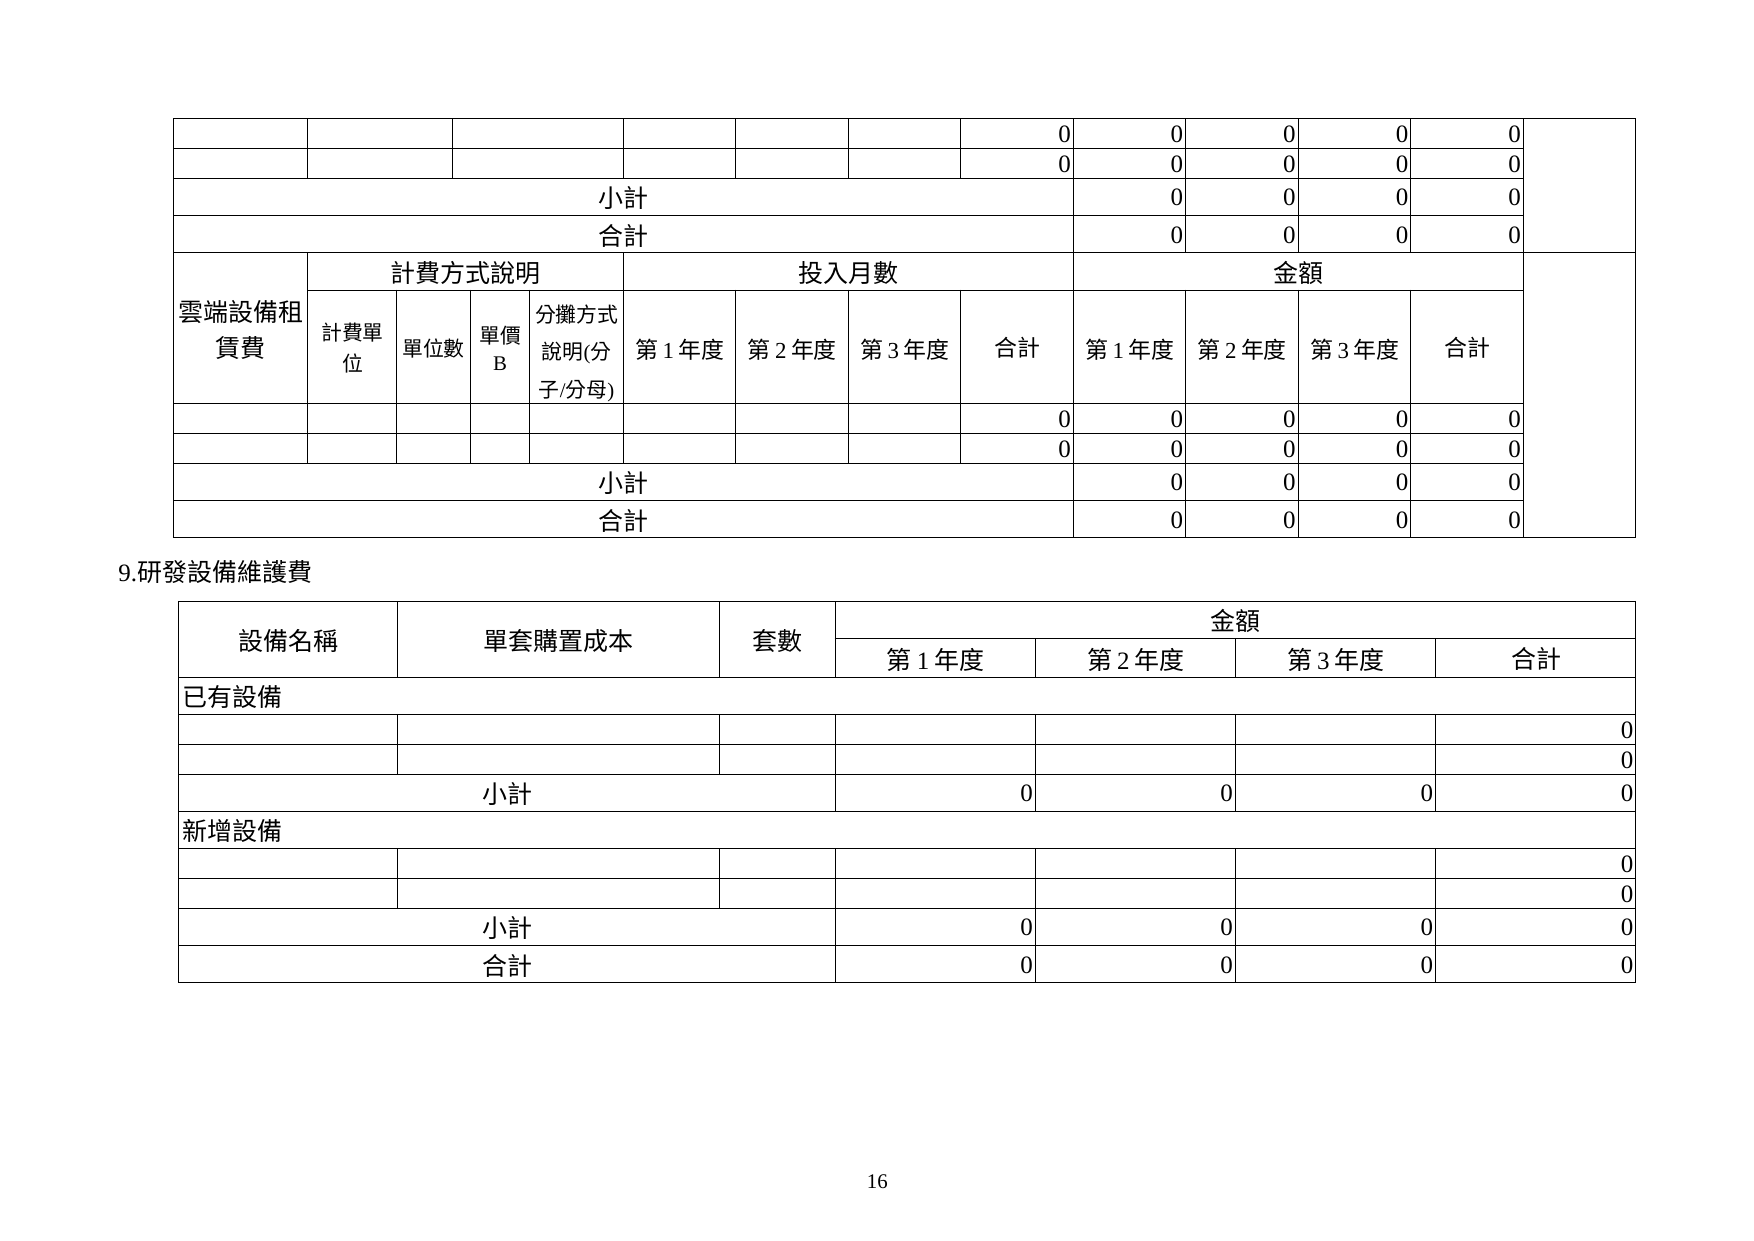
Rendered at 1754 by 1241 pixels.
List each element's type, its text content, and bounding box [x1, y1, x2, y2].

table_cell 合計 [1436, 639, 1635, 677]
table_cell 合計 [179, 946, 835, 982]
table_cell [720, 715, 835, 744]
table_cell 0 [1036, 946, 1235, 982]
table_cell 投入月數 [624, 253, 1073, 289]
text 9.研發設備維護費 [118, 551, 1636, 588]
table_cell [1236, 745, 1435, 773]
table_cell 0 [1436, 715, 1635, 744]
table_cell 第3年度 [1299, 291, 1410, 403]
table_cell [1036, 745, 1235, 773]
table_cell 0 [1186, 464, 1298, 500]
table_cell 0 [1299, 119, 1410, 148]
table_cell [736, 119, 848, 148]
table_cell [308, 149, 452, 178]
table_cell 計費單位 [308, 291, 396, 403]
table_cell 0 [1186, 216, 1298, 252]
table_cell 0 [1236, 775, 1435, 811]
table_cell 0 [1036, 909, 1235, 945]
table_cell 0 [1299, 404, 1410, 433]
table_cell 0 [1236, 946, 1435, 982]
table_cell [308, 434, 396, 463]
table_cell [174, 149, 307, 178]
table_cell 合計 [961, 291, 1073, 403]
table_cell 0 [1186, 501, 1298, 537]
table_cell 0 [1299, 501, 1410, 537]
table_cell [453, 119, 623, 148]
table_cell 0 [1074, 501, 1185, 537]
table_cell 0 [1411, 501, 1523, 537]
table_cell [624, 119, 735, 148]
table_cell [736, 404, 848, 433]
table_cell [453, 149, 623, 178]
table_cell [836, 745, 1035, 773]
table_cell 0 [1411, 404, 1523, 433]
table_cell 0 [1074, 119, 1185, 148]
table_cell 0 [1074, 149, 1185, 178]
table_cell 0 [1299, 216, 1410, 252]
table_cell 單位數 [397, 291, 470, 403]
table_cell 0 [1436, 849, 1635, 878]
table_header 套數 [720, 602, 835, 677]
table_cell 第1年度 [836, 639, 1035, 677]
table_cell 0 [1074, 216, 1185, 252]
table_cell 0 [1074, 179, 1185, 215]
table_cell 0 [1436, 879, 1635, 908]
table_cell 第1年度 [1074, 291, 1185, 403]
table_cell 已有設備 [179, 678, 1635, 714]
table_cell [398, 849, 719, 878]
table_cell 0 [1411, 149, 1523, 178]
table_cell [836, 715, 1035, 744]
table_cell 0 [1299, 464, 1410, 500]
table_cell 第3年度 [849, 291, 960, 403]
table_cell 0 [1411, 216, 1523, 252]
table_cell 第2年度 [1186, 291, 1298, 403]
table_cell 0 [1186, 404, 1298, 433]
table_cell 分攤方式說明(分子/分母) [530, 291, 623, 403]
table_cell 0 [1299, 179, 1410, 215]
table_cell 小計 [179, 909, 835, 945]
table_cell 0 [1411, 119, 1523, 148]
table_header 設備名稱 [179, 602, 397, 677]
table_cell [1036, 715, 1235, 744]
table_cell [179, 745, 397, 773]
table_cell 第2年度 [1036, 639, 1235, 677]
table_cell [174, 119, 307, 148]
table_cell 新增設備 [179, 812, 1635, 848]
table_cell [720, 745, 835, 773]
table_cell 0 [1411, 179, 1523, 215]
table_cell 合計 [174, 216, 1073, 252]
table_cell [308, 404, 396, 433]
table_cell 0 [1436, 909, 1635, 945]
table_cell 第2年度 [736, 291, 848, 403]
table_cell [624, 404, 735, 433]
table_cell [179, 879, 397, 908]
table_cell [1036, 879, 1235, 908]
table_cell [836, 879, 1035, 908]
table_cell [174, 404, 307, 433]
table_cell [849, 119, 960, 148]
table_cell 0 [1411, 434, 1523, 463]
table_cell 0 [836, 775, 1035, 811]
table_cell 0 [1074, 404, 1185, 433]
table_cell 0 [1186, 434, 1298, 463]
table_cell [308, 119, 452, 148]
table_cell [179, 849, 397, 878]
table_cell 計費方式說明 [308, 253, 623, 289]
table_cell 金額 [1074, 253, 1523, 289]
table_cell [1236, 715, 1435, 744]
table_cell 0 [1074, 434, 1185, 463]
table_cell 合計 [1411, 291, 1523, 403]
table_cell 第1年度 [624, 291, 735, 403]
table_cell [720, 879, 835, 908]
table_cell 0 [961, 434, 1073, 463]
table_cell 0 [1074, 464, 1185, 500]
table_cell [398, 879, 719, 908]
table_cell [1236, 849, 1435, 878]
table_cell [1524, 253, 1635, 537]
table_cell 0 [836, 909, 1035, 945]
table_cell [397, 404, 470, 433]
table_cell [530, 434, 623, 463]
table_cell 0 [1236, 909, 1435, 945]
table_cell 單價B [471, 291, 529, 403]
table_cell 0 [1299, 434, 1410, 463]
table_cell [849, 434, 960, 463]
table_cell 0 [1186, 149, 1298, 178]
table_cell 0 [961, 149, 1073, 178]
table_header 金額 [836, 602, 1635, 638]
table_cell [836, 849, 1035, 878]
table_cell [1524, 119, 1635, 252]
table_cell 0 [961, 404, 1073, 433]
table_cell 0 [1036, 775, 1235, 811]
table_cell [849, 149, 960, 178]
table_cell 第3年度 [1236, 639, 1435, 677]
table_cell 0 [1436, 745, 1635, 773]
table_cell [174, 434, 307, 463]
table_cell [530, 404, 623, 433]
table_cell [720, 849, 835, 878]
table_cell 0 [1411, 464, 1523, 500]
table_cell [471, 404, 529, 433]
table_cell 雲端設備租賃費 [174, 253, 307, 403]
table_cell [398, 715, 719, 744]
table_cell [1036, 849, 1235, 878]
table_cell [398, 745, 719, 773]
table_cell [471, 434, 529, 463]
table_cell [179, 715, 397, 744]
table_cell 0 [1299, 149, 1410, 178]
table_cell 0 [836, 946, 1035, 982]
table_cell 0 [1186, 119, 1298, 148]
table_cell 0 [1436, 775, 1635, 811]
table_cell 0 [1186, 179, 1298, 215]
table_cell [624, 434, 735, 463]
table_cell [849, 404, 960, 433]
table_cell 小計 [179, 775, 835, 811]
table_cell 0 [1436, 946, 1635, 982]
table_cell 合計 [174, 501, 1073, 537]
table_cell 小計 [174, 464, 1073, 500]
table_cell [397, 434, 470, 463]
table_cell [624, 149, 735, 178]
table_cell [736, 434, 848, 463]
table_header 單套購置成本 [398, 602, 719, 677]
table_cell 0 [961, 119, 1073, 148]
table_cell 小計 [174, 179, 1073, 215]
table_cell [1236, 879, 1435, 908]
table_cell [736, 149, 848, 178]
